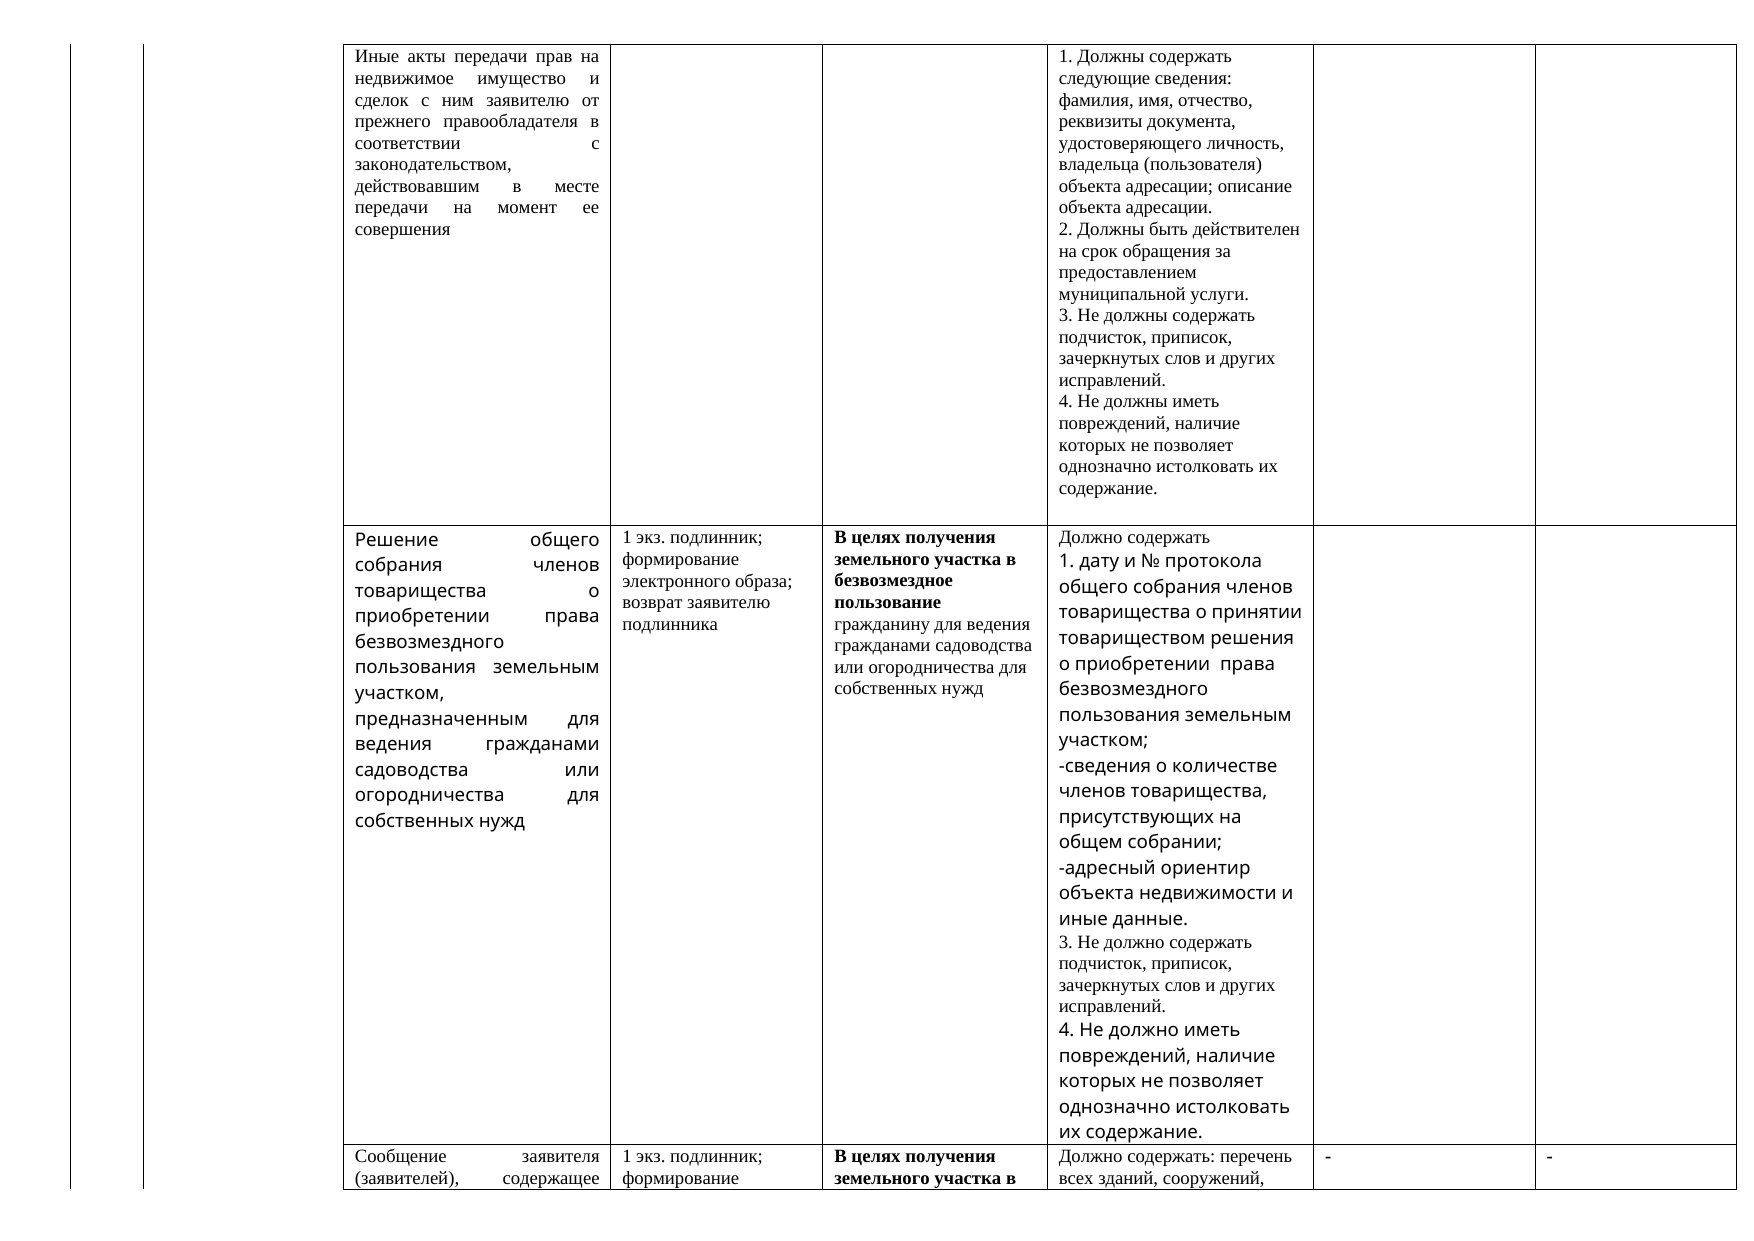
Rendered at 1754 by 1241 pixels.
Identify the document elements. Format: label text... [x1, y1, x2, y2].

table_cell - [1314, 1145, 1535, 1189]
table_cell В целях получения земельного участка в [823, 1145, 1047, 1189]
table_cell 1 экз. подлинник; формирование [611, 1145, 822, 1189]
table_cell [144, 525, 343, 1144]
table_cell [1536, 45, 1736, 525]
table_cell Решение общего собрания членов товарищества о приобретении права безвозмездного пользования земельным участком, предназначенным для ведения гражданами садоводства или огородничества для собственных нужд [344, 526, 610, 1144]
table_cell В целях получения земельного участка в безвозмездное пользование гражданину для ведения гражданами садоводства или огородничества для собственных нужд [823, 526, 1047, 1144]
table_cell Сообщение заявителя (заявителей), содержащее [344, 1145, 610, 1189]
table_cell Должно содержать 1. дату и № протокола общего собрания членов товарищества о принятии товариществом решения о приобретении права безвозмездного пользования земельным участком; -сведения о количестве членов товарищества, присутствующих на общем собрании; -адресный ориентир объекта недвижимости и иные данные. 3. Не должно содержать подчисток, приписок, зачеркнутых слов и других исправлений. 4. Не должно иметь повреждений, наличие которых не позволяет однозначно истолковать их содержание. [1048, 526, 1313, 1144]
table_cell [144, 1144, 343, 1189]
table_cell Иные акты передачи прав на недвижимое имущество и сделок с ним заявителю от прежнего правообладателя в соответствии с законодательством, действовавшим в месте передачи на момент ее совершения [344, 45, 610, 525]
table_cell [71, 44, 143, 502]
table_cell Должно содержать: перечень всех зданий, сооружений, [1048, 1145, 1313, 1189]
table_cell [1536, 526, 1736, 1144]
table_cell [71, 503, 143, 525]
table_cell [1314, 45, 1535, 525]
table_cell 1 экз. подлинник; формирование электронного образа; возврат заявителю подлинника [611, 526, 822, 1144]
table_cell - [1536, 1145, 1736, 1189]
table_cell 1. Должны содержать следующие сведения: фамилия, имя, отчество, реквизиты документа, удостоверяющего личность, владельца (пользователя) объекта адресации; описание объекта адресации. 2. Должны быть действителен на срок обращения за предоставлением муниципальной услуги. 3. Не должны содержать подчисток, приписок, зачеркнутых слов и других исправлений. 4. Не должны иметь повреждений, наличие которых не позволяет однозначно истолковать их содержание. [1048, 45, 1313, 525]
table_cell [71, 1144, 143, 1189]
table_cell [71, 525, 143, 1144]
table_cell [1314, 526, 1535, 1144]
table_cell [144, 44, 343, 502]
table_cell [144, 503, 343, 525]
